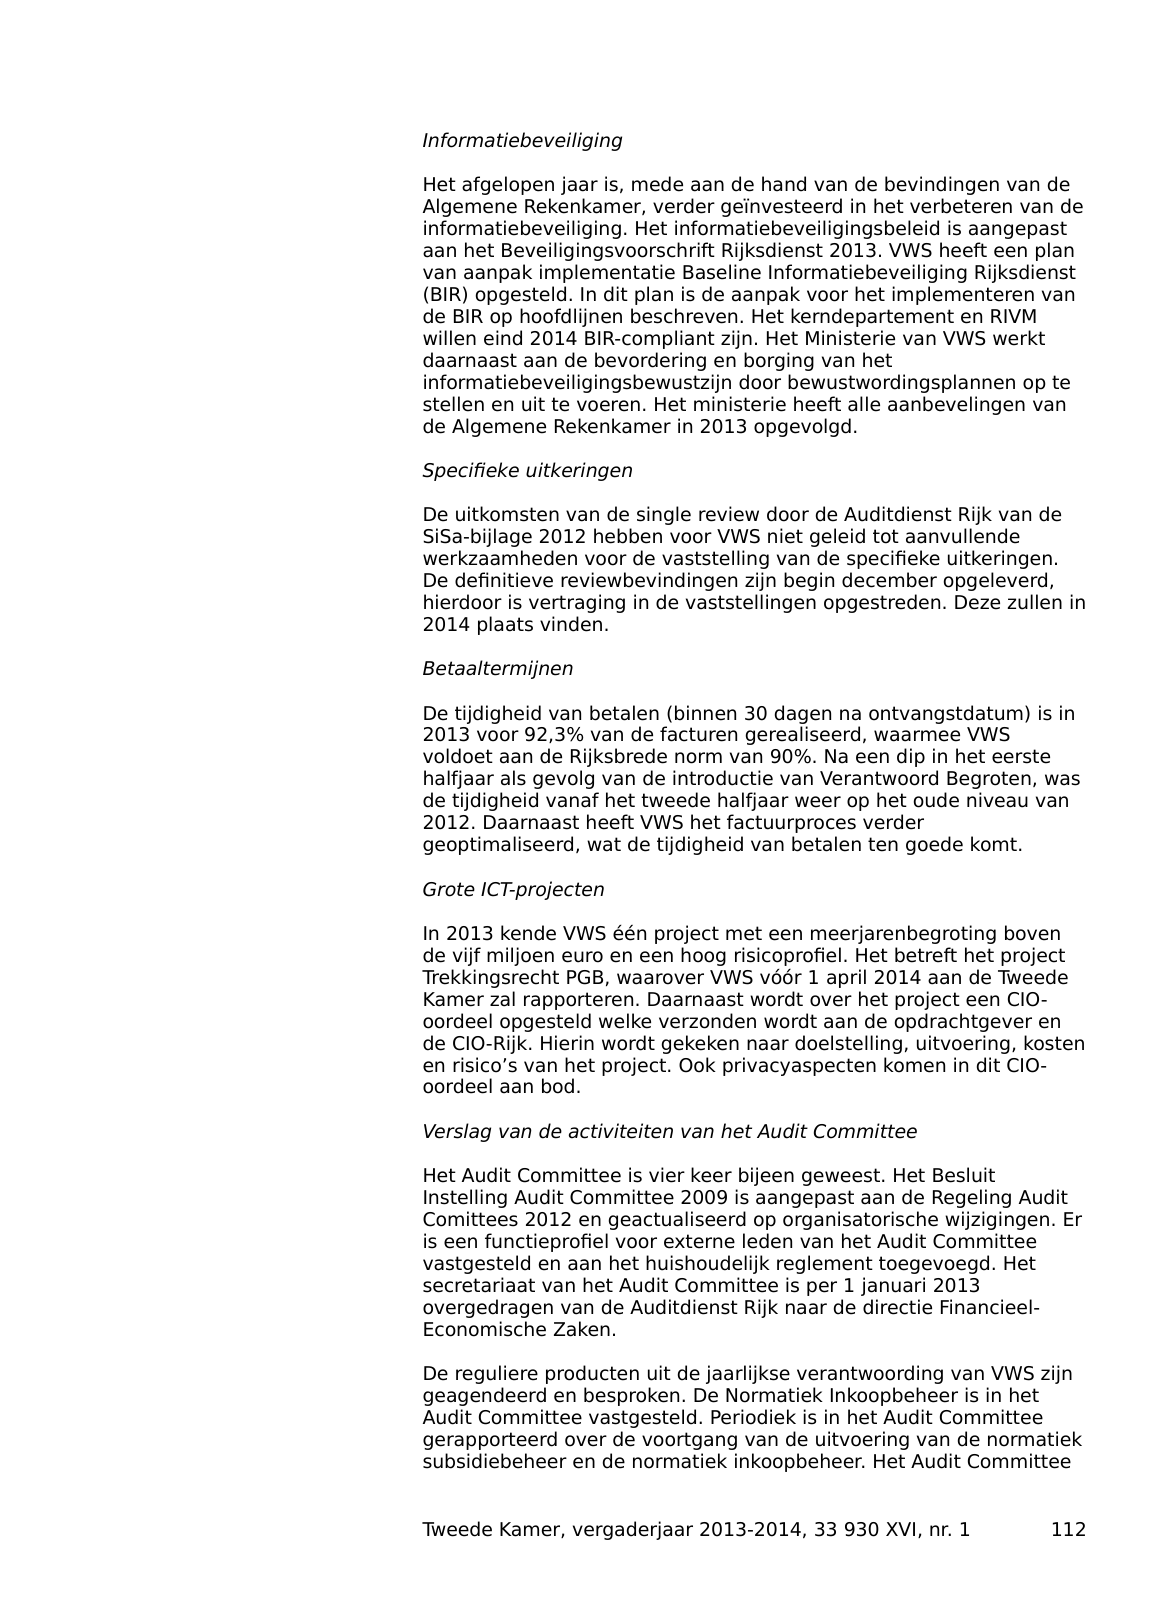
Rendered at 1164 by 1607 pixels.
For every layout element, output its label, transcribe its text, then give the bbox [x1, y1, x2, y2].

subtitle Informatiebeveiliging [422, 130, 1087, 152]
text In 2013 kende VWS één project met een meerjarenbegroting boven de vijf miljoen euro en een hoog risicoprofiel. Het betreft het project Trekkingsrecht PGB, waarover VWS vóór 1 april 2014 aan de Tweede Kamer zal rapporteren. Daarnaast wordt over het project een CIO-oordeel opgesteld welke verzonden wordt aan de opdrachtgever en de CIO-Rijk. Hierin wordt gekeken naar doelstelling, uitvoering, kosten en risico’s van het project. Ook privacyaspecten komen in dit CIO-oordeel aan bod. [422, 923, 1087, 1098]
text De reguliere producten uit de jaarlijkse verantwoording van VWS zijn geagendeerd en besproken. De Normatiek Inkoopbeheer is in het Audit Committee vastgesteld. Periodiek is in het Audit Committee gerapporteerd over de voortgang van de uitvoering van de normatiek subsidiebeheer en de normatiek inkoopbeheer. Het Audit Committee [422, 1363, 1087, 1473]
subtitle Verslag van de activiteiten van het Audit Committee [422, 1121, 1087, 1143]
subtitle Grote ICT-projecten [422, 878, 1087, 900]
subtitle Specifieke uitkeringen [422, 460, 1087, 482]
text De uitkomsten van de single review door de Auditdienst Rijk van de SiSa-bijlage 2012 hebben voor VWS niet geleid tot aanvullende werkzaamheden voor de vaststelling van de specifieke uitkeringen. De definitieve reviewbevindingen zijn begin december opgeleverd, hierdoor is vertraging in de vaststellingen opgestreden. Deze zullen in 2014 plaats vinden. [422, 504, 1087, 636]
text Het Audit Committee is vier keer bijeen geweest. Het Besluit Instelling Audit Committee 2009 is aangepast aan de Regeling Audit Comittees 2012 en geactualiseerd op organisatorische wijzigingen. Er is een functieprofiel voor externe leden van het Audit Committee vastgesteld en aan het huishoudelijk reglement toegevoegd. Het secretariaat van het Audit Committee is per 1 januari 2013 overgedragen van de Auditdienst Rijk naar de directie Financieel-Economische Zaken. [422, 1165, 1087, 1341]
text Het afgelopen jaar is, mede aan de hand van de bevindingen van de Algemene Rekenkamer, verder geïnvesteerd in het verbeteren van de informatiebeveiliging. Het informatiebeveiligingsbeleid is aangepast aan het Beveiligingsvoorschrift Rijksdienst 2013. VWS heeft een plan van aanpak implementatie Baseline Informatiebeveiliging Rijksdienst (BIR) opgesteld. In dit plan is de aanpak voor het implementeren van de BIR op hoofdlijnen beschreven. Het kerndepartement en RIVM willen eind 2014 BIR-compliant zijn. Het Ministerie van VWS werkt daarnaast aan de bevordering en borging van het informatiebeveiligingsbewustzijn door bewustwordingsplannen op te stellen en uit te voeren. Het ministerie heeft alle aanbevelingen van de Algemene Rekenkamer in 2013 opgevolgd. [422, 174, 1087, 438]
text De tijdigheid van betalen (binnen 30 dagen na ontvangstdatum) is in 2013 voor 92,3% van de facturen gerealiseerd, waarmee VWS voldoet aan de Rijksbrede norm van 90%. Na een dip in het eerste halfjaar als gevolg van de introductie van Verantwoord Begroten, was de tijdigheid vanaf het tweede halfjaar weer op het oude niveau van 2012. Daarnaast heeft VWS het factuurproces verder geoptimaliseerd, wat de tijdigheid van betalen ten goede komt. [422, 702, 1087, 856]
subtitle Betaaltermijnen [422, 658, 1087, 680]
